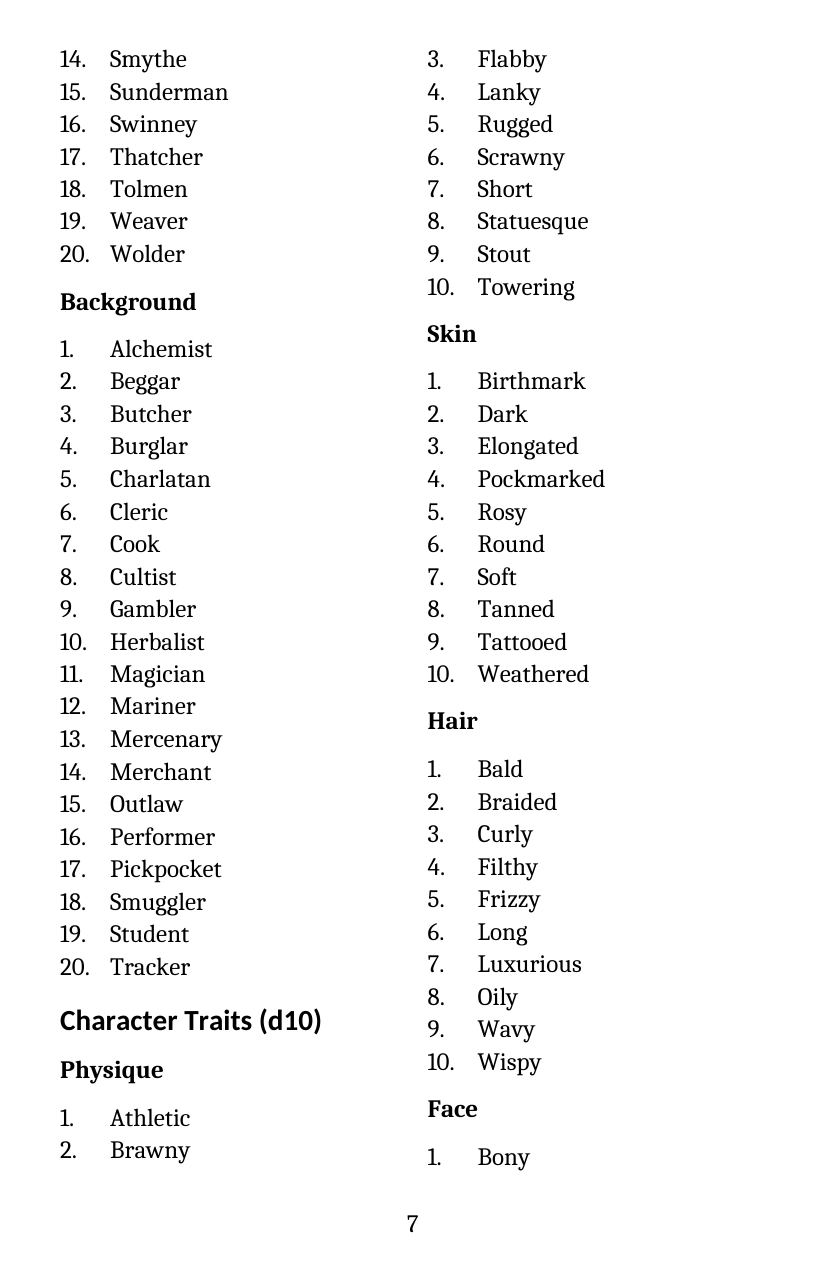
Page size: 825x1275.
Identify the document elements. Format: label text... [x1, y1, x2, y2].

list Luxurious [427, 950, 765, 979]
list Round [427, 530, 765, 559]
list Weathered [427, 660, 765, 689]
text Physique [60, 1056, 397, 1085]
list Sunderman [60, 77, 397, 106]
list Athletic [60, 1104, 397, 1133]
list Bony [427, 1142, 765, 1171]
list Flabby [427, 45, 765, 74]
list Oily [427, 982, 765, 1011]
list Frizzy [427, 885, 765, 914]
list Statuesque [427, 207, 765, 236]
list Bald [427, 755, 765, 784]
list Thatcher [60, 142, 397, 171]
list Rugged [427, 110, 765, 139]
list Mercenary [60, 725, 397, 754]
list Wavy [427, 1015, 765, 1044]
list Towering [427, 272, 765, 301]
list Scrawny [427, 142, 765, 171]
list Butcher [60, 400, 397, 429]
list Cultist [60, 562, 397, 591]
list Herbalist [60, 627, 397, 656]
list Pockmarked [427, 465, 765, 494]
list Dark [427, 400, 765, 429]
list Merchant [60, 757, 397, 786]
list Wolder [60, 240, 397, 269]
list Lanky [427, 77, 765, 106]
list Student [60, 920, 397, 949]
list Charlatan [60, 465, 397, 494]
list Elongated [427, 432, 765, 461]
text Hair [427, 707, 765, 736]
list Gambler [60, 595, 397, 624]
list Short [427, 175, 765, 204]
list Wispy [427, 1047, 765, 1076]
list Magician [60, 660, 397, 689]
list Outlaw [60, 790, 397, 819]
list Soft [427, 562, 765, 591]
list Cleric [60, 497, 397, 526]
list Smythe [60, 45, 397, 74]
list Burglar [60, 432, 397, 461]
list Birthmark [427, 367, 765, 396]
list Tattooed [427, 627, 765, 656]
list Brawny [60, 1136, 397, 1165]
list Performer [60, 822, 397, 851]
list Tolmen [60, 175, 397, 204]
list Pickpocket [60, 855, 397, 884]
list Cook [60, 530, 397, 559]
text Face [427, 1095, 765, 1124]
list Alchemist [60, 335, 397, 364]
list Swinney [60, 110, 397, 139]
list Stout [427, 240, 765, 269]
list Tanned [427, 595, 765, 624]
list Rosy [427, 497, 765, 526]
list Weaver [60, 207, 397, 236]
text Skin [427, 320, 765, 349]
list Smuggler [60, 887, 397, 916]
text Background [60, 287, 397, 316]
subtitle Character Traits (d10) [60, 1002, 397, 1038]
list Beggar [60, 367, 397, 396]
list Tracker [60, 952, 397, 981]
list Filthy [427, 852, 765, 881]
list Curly [427, 820, 765, 849]
list Long [427, 917, 765, 946]
list Mariner [60, 692, 397, 721]
list Braided [427, 787, 765, 816]
